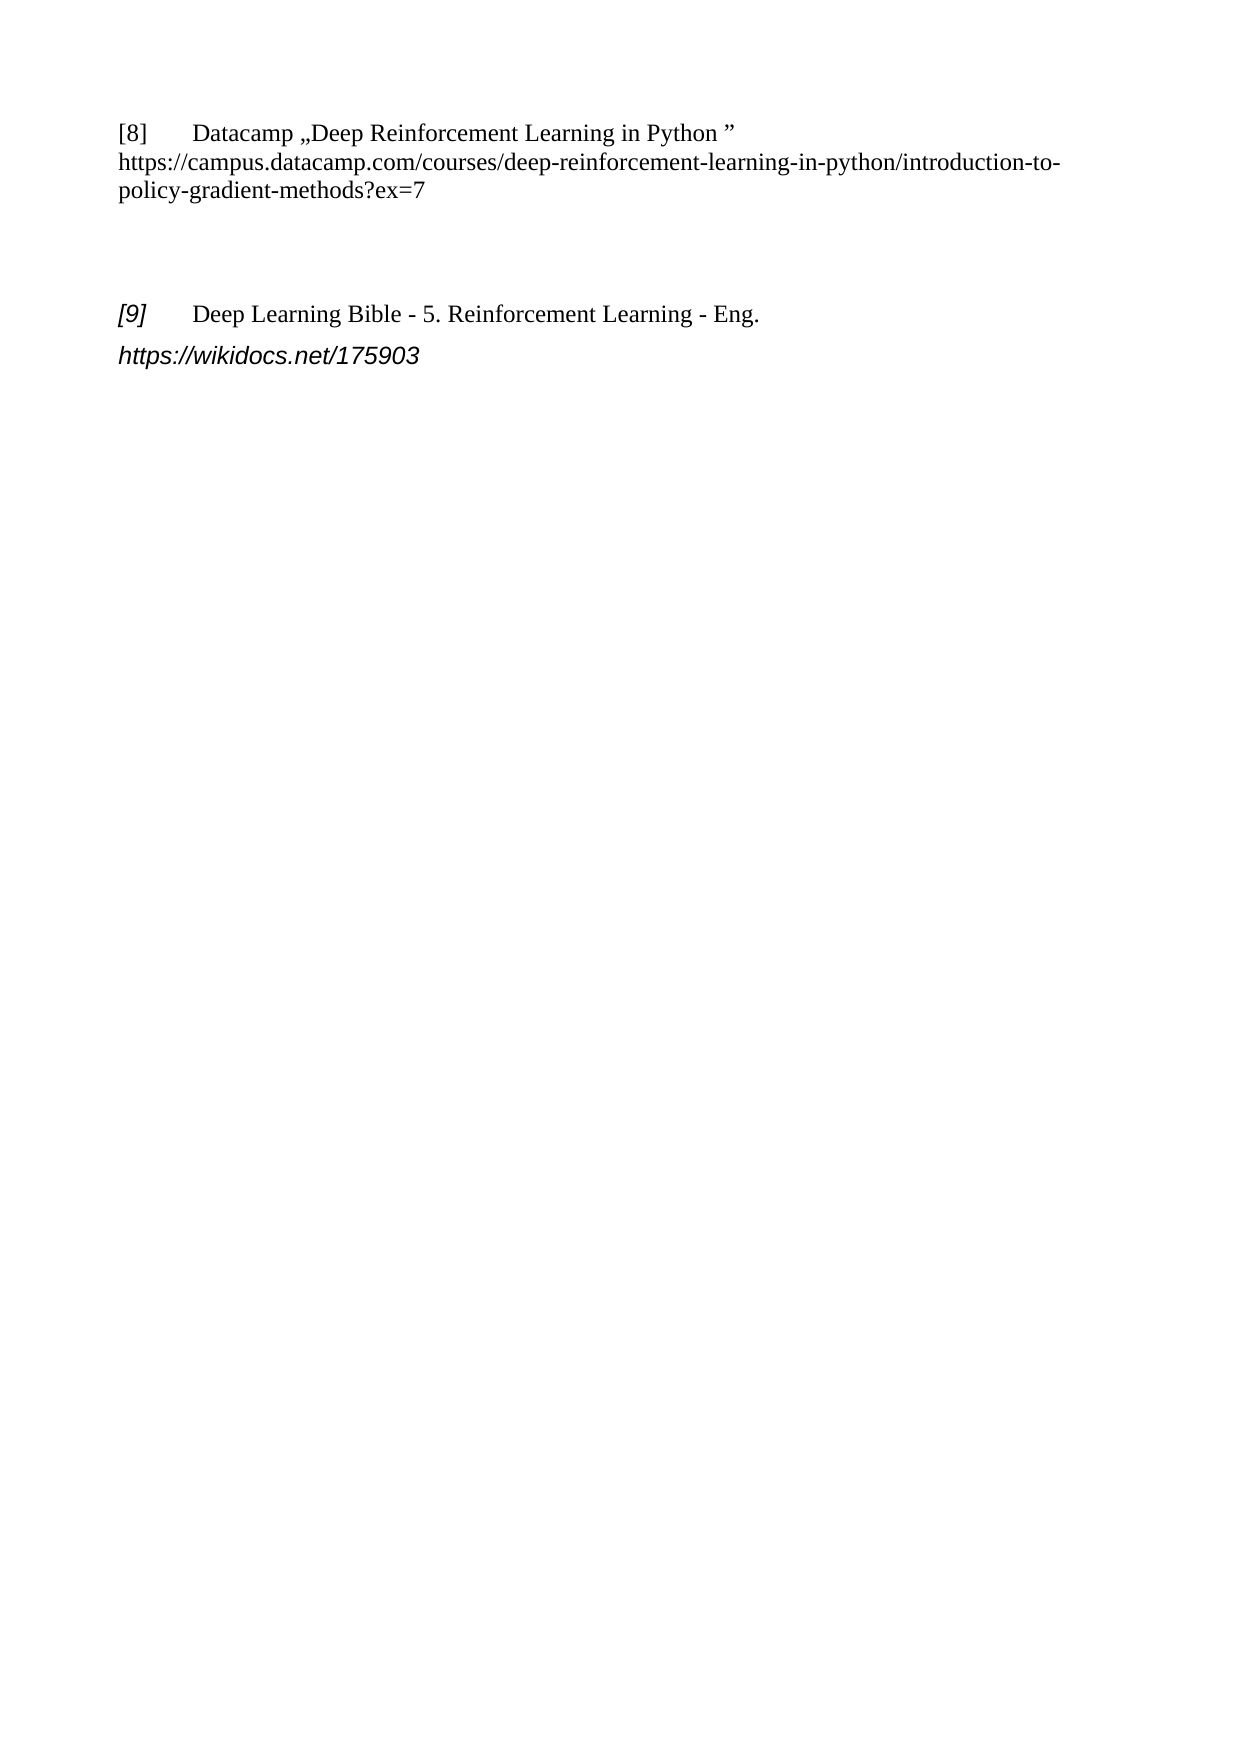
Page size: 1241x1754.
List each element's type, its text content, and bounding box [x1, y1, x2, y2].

text [8] Datacamp „Deep Reinforcement Learning in Python ” https://campus.datacamp.com/courses/deep-reinforcement-learning-in-python/introduction-to-policy-gradient-methods?ex=7 [118, 118, 1122, 204]
text https://wikidocs.net/175903 [118, 341, 1122, 369]
text [9] Deep Learning Bible - 5. Reinforcement Learning - Eng. [118, 299, 1122, 328]
